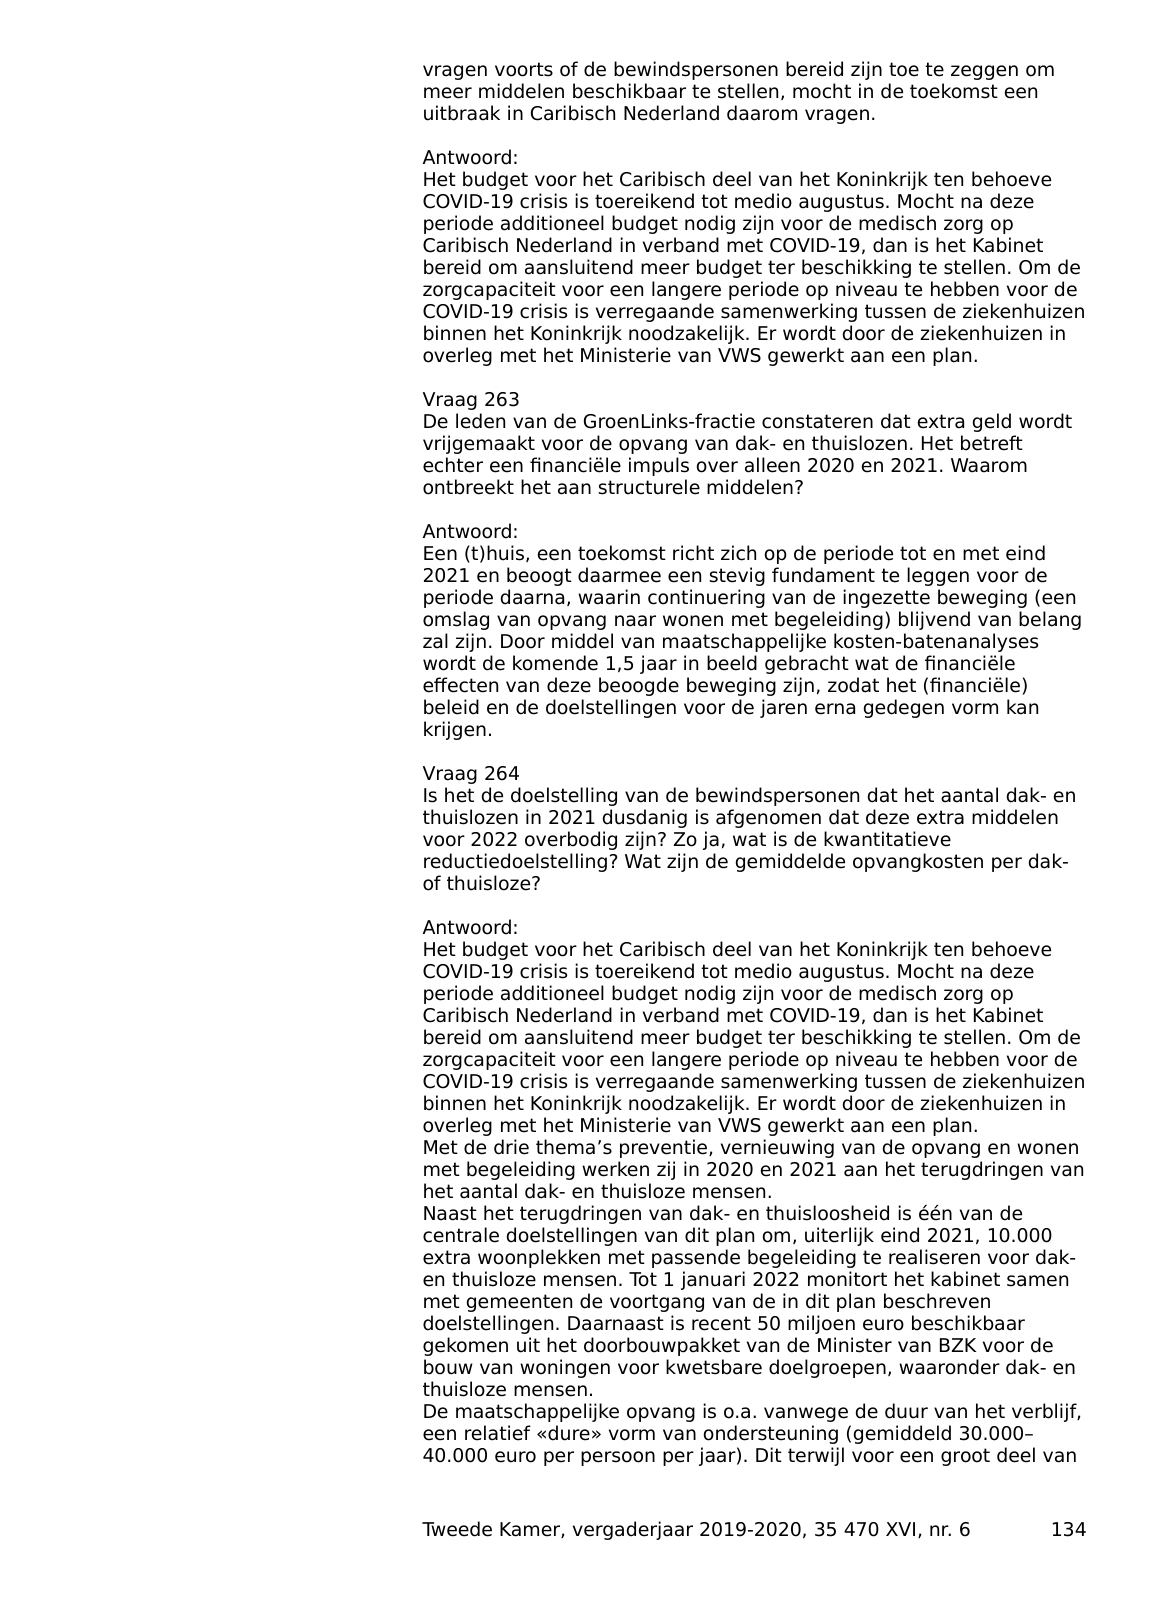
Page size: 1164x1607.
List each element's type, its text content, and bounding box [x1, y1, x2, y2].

text Antwoord: [422, 917, 1087, 939]
text Naast het terugdringen van dak- en thuisloosheid is één van de centrale doelstellingen van dit plan om, uiterlijk eind 2021, 10.000 extra woonplekken met passende begeleiding te realiseren voor dak- en thuisloze mensen. Tot 1 januari 2022 monitort het kabinet samen met gemeenten de voortgang van de in dit plan beschreven doelstellingen. Daarnaast is recent 50 miljoen euro beschikbaar gekomen uit het doorbouwpakket van de Minister van BZK voor de bouw van woningen voor kwetsbare doelgroepen, waaronder dak- en thuisloze mensen. [422, 1203, 1087, 1401]
text Antwoord: [422, 521, 1087, 543]
text De leden van de GroenLinks-fractie constateren dat extra geld wordt vrijgemaakt voor de opvang van dak- en thuislozen. Het betreft echter een financiële impuls over alleen 2020 en 2021. Waarom ontbreekt het aan structurele middelen? [422, 411, 1087, 499]
text Een (t)huis, een toekomst richt zich op de periode tot en met eind 2021 en beoogt daarmee een stevig fundament te leggen voor de periode daarna, waarin continuering van de ingezette beweging (een omslag van opvang naar wonen met begeleiding) blijvend van belang zal zijn. Door middel van maatschappelijke kosten-batenanalyses wordt de komende 1,5 jaar in beeld gebracht wat de financiële effecten van deze beoogde beweging zijn, zodat het (financiële) beleid en de doelstellingen voor de jaren erna gedegen vorm kan krijgen. [422, 543, 1087, 741]
text Vraag 263 [422, 389, 1087, 411]
text De maatschappelijke opvang is o.a. vanwege de duur van het verblijf, een relatief «dure» vorm van ondersteuning (gemiddeld 30.000–40.000 euro per persoon per jaar). Dit terwijl voor een groot deel van [422, 1401, 1087, 1467]
text vragen voorts of de bewindspersonen bereid zijn toe te zeggen om meer middelen beschikbaar te stellen, mocht in de toekomst een uitbraak in Caribisch Nederland daarom vragen. [422, 59, 1087, 125]
text Het budget voor het Caribisch deel van het Koninkrijk ten behoeve COVID-19 crisis is toereikend tot medio augustus. Mocht na deze periode additioneel budget nodig zijn voor de medisch zorg op Caribisch Nederland in verband met COVID-19, dan is het Kabinet bereid om aansluitend meer budget ter beschikking te stellen. Om de zorgcapaciteit voor een langere periode op niveau te hebben voor de COVID-19 crisis is verregaande samenwerking tussen de ziekenhuizen binnen het Koninkrijk noodzakelijk. Er wordt door de ziekenhuizen in overleg met het Ministerie van VWS gewerkt aan een plan. [422, 169, 1087, 367]
text Antwoord: [422, 147, 1087, 169]
text Met de drie thema’s preventie, vernieuwing van de opvang en wonen met begeleiding werken zij in 2020 en 2021 aan het terugdringen van het aantal dak- en thuisloze mensen. [422, 1137, 1087, 1203]
text Het budget voor het Caribisch deel van het Koninkrijk ten behoeve COVID-19 crisis is toereikend tot medio augustus. Mocht na deze periode additioneel budget nodig zijn voor de medisch zorg op Caribisch Nederland in verband met COVID-19, dan is het Kabinet bereid om aansluitend meer budget ter beschikking te stellen. Om de zorgcapaciteit voor een langere periode op niveau te hebben voor de COVID-19 crisis is verregaande samenwerking tussen de ziekenhuizen binnen het Koninkrijk noodzakelijk. Er wordt door de ziekenhuizen in overleg met het Ministerie van VWS gewerkt aan een plan. [422, 939, 1087, 1137]
text Is het de doelstelling van de bewindspersonen dat het aantal dak- en thuislozen in 2021 dusdanig is afgenomen dat deze extra middelen voor 2022 overbodig zijn? Zo ja, wat is de kwantitatieve reductiedoelstelling? Wat zijn de gemiddelde opvangkosten per dak- of thuisloze? [422, 785, 1087, 895]
text Vraag 264 [422, 763, 1087, 785]
